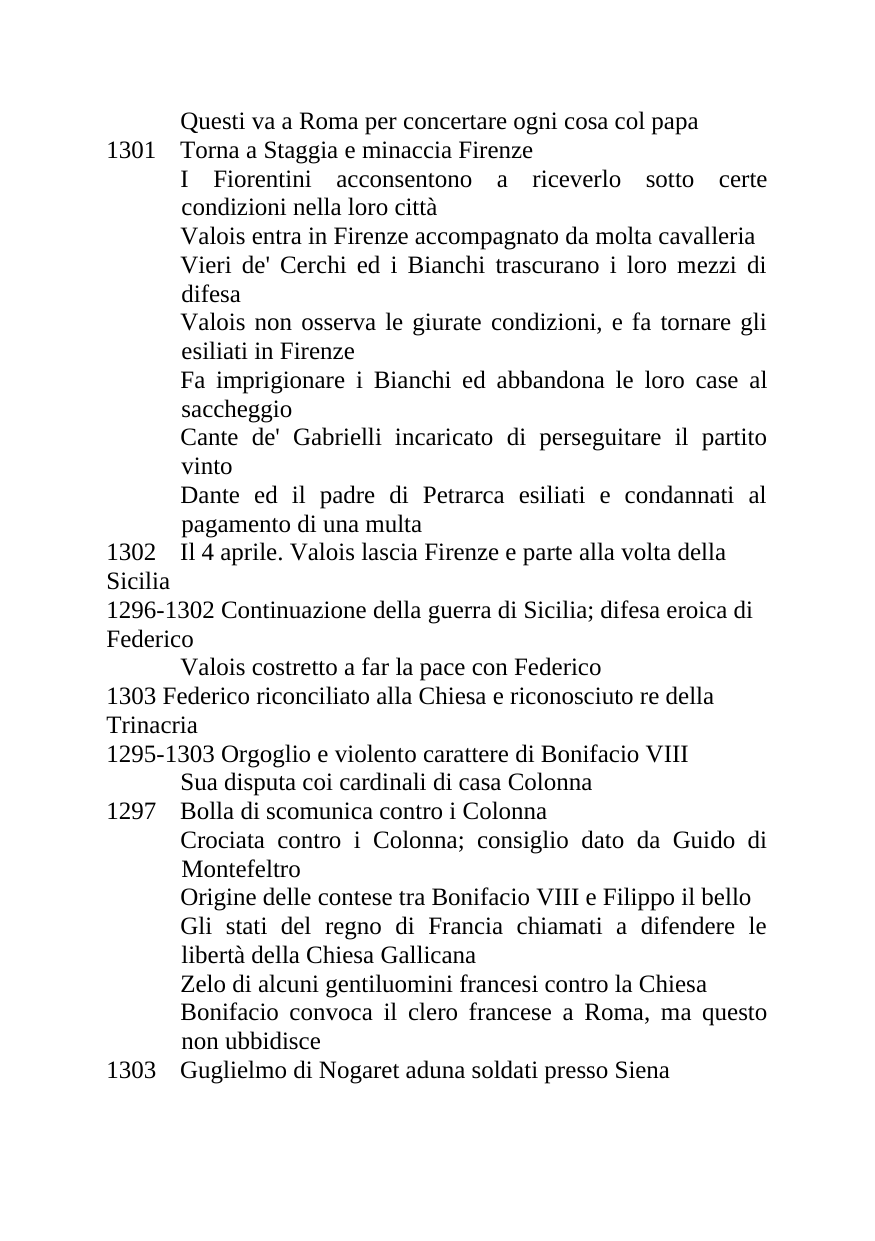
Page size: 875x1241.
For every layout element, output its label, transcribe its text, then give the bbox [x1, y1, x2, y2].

text Questi va a Roma per concertare ogni cosa col papa [180, 106, 768, 135]
text 1296-1302 Continuazione della guerra di Sicilia; difesa eroica di Federico [106, 595, 768, 652]
text Valois costretto a far la pace con Federico [180, 652, 768, 681]
text Bonifacio convoca il clero francese a Roma, ma questo non ubbidisce [180, 997, 768, 1055]
text 1295-1303 Orgoglio e violento carattere di Bonifacio VIII [106, 739, 768, 767]
text Valois entra in Firenze accompagnato da molta cavalleria [180, 221, 768, 250]
text Origine delle contese tra Bonifacio VIII e Filippo il bello [180, 882, 768, 911]
text Sua disputa coi cardinali di casa Colonna [180, 767, 768, 796]
text I Fiorentini acconsentono a riceverlo sotto certe condizioni nella loro città [180, 164, 768, 221]
text Cante de' Gabrielli incaricato di perseguitare il partito vinto [180, 422, 768, 480]
text 1303 Guglielmo di Nogaret aduna soldati presso Siena [106, 1055, 768, 1084]
text 1297 Bolla di scomunica contro i Colonna [106, 796, 768, 825]
text Zelo di alcuni gentiluomini francesi contro la Chiesa [180, 969, 768, 997]
text Fa imprigionare i Bianchi ed abbandona le loro case al saccheggio [180, 365, 768, 422]
text Valois non osserva le giurate condizioni, e fa tornare gli esiliati in Firenze [180, 307, 768, 365]
text Dante ed il padre di Petrarca esiliati e condannati al pagamento di una multa [180, 480, 768, 537]
text Crociata contro i Colonna; consiglio dato da Guido di Montefeltro [180, 825, 768, 882]
text 1302 Il 4 aprile. Valois lascia Firenze e parte alla volta della Sicilia [106, 537, 768, 595]
text Gli stati del regno di Francia chiamati a difendere le libertà della Chiesa Gallicana [180, 911, 768, 969]
text 1303 Federico riconciliato alla Chiesa e riconosciuto re della Trinacria [106, 681, 768, 739]
text Vieri de' Cerchi ed i Bianchi trascurano i loro mezzi di difesa [180, 250, 768, 307]
text 1301 Torna a Staggia e minaccia Firenze [106, 135, 768, 164]
